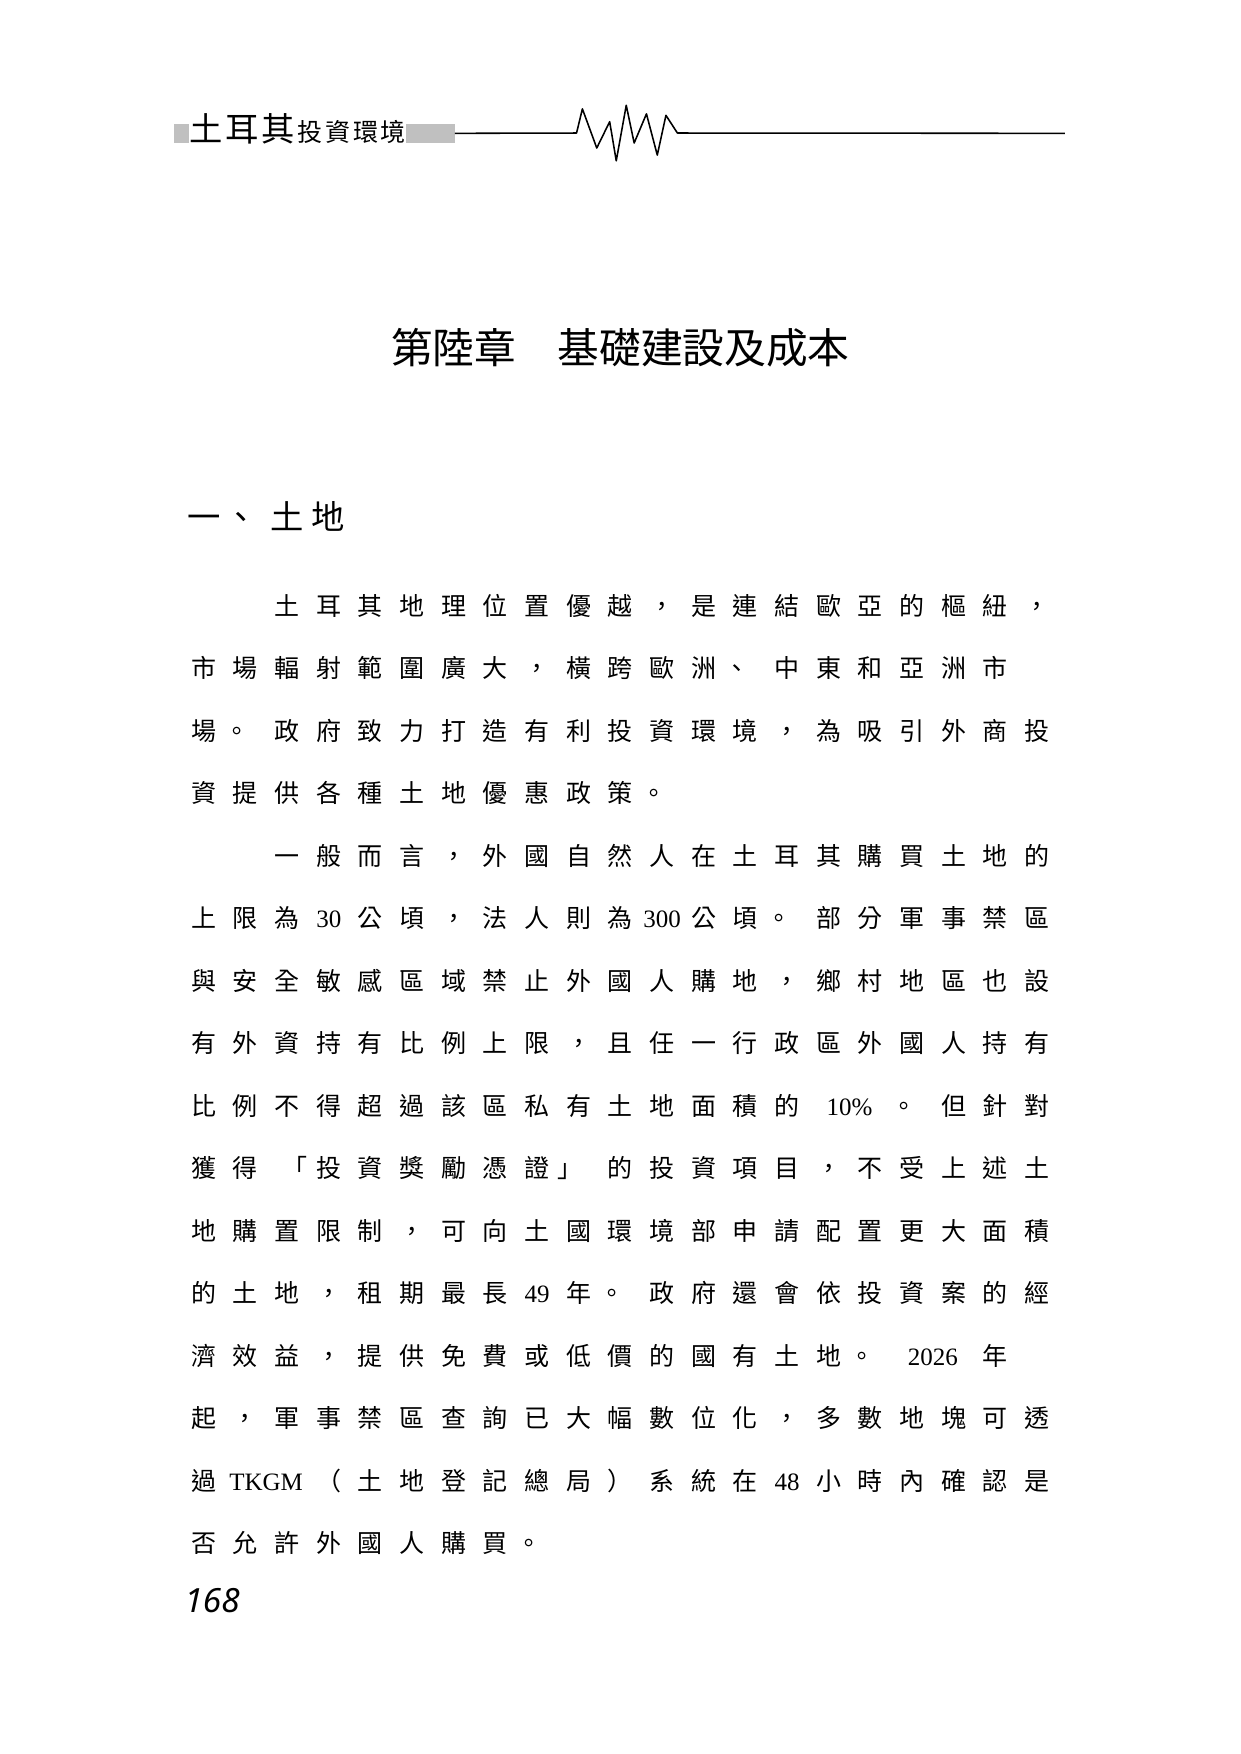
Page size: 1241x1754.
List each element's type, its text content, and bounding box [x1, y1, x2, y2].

text 一、土地 [183, 473, 1058, 536]
text 土耳其地理位置優越，是連結歐亞的樞紐，市場輻射範圍廣大，橫跨歐洲、中東和亞洲市場。政府致力打造有利投資環境，為吸引外商投資提供各種土地優惠政策。 [183, 563, 1058, 813]
text 一般而言，外國自然人在土耳其購買土地的上限為30公頃，法人則為300公頃。部分軍事禁區與安全敏感區域禁止外國人購地，鄉村地區也設有外資持有比例上限，且任一行政區外國人持有比例不得超過該區私有土地面積的10%。但針對獲得「投資獎勵憑證」的投資項目，不受上述土地購置限制，可向土國環境部申請配置更大面積的土地，租期最長49年。政府還會依投資案的經濟效益，提供免費或低價的國有土地。2026年起，軍事禁區查詢已大幅數位化，多數地塊可透過TKGM（土地登記總局）系統在48小時內確認是否允許外國人購買。 [183, 813, 1058, 1563]
text 第陸章 基礎建設及成本 [183, 304, 1058, 366]
